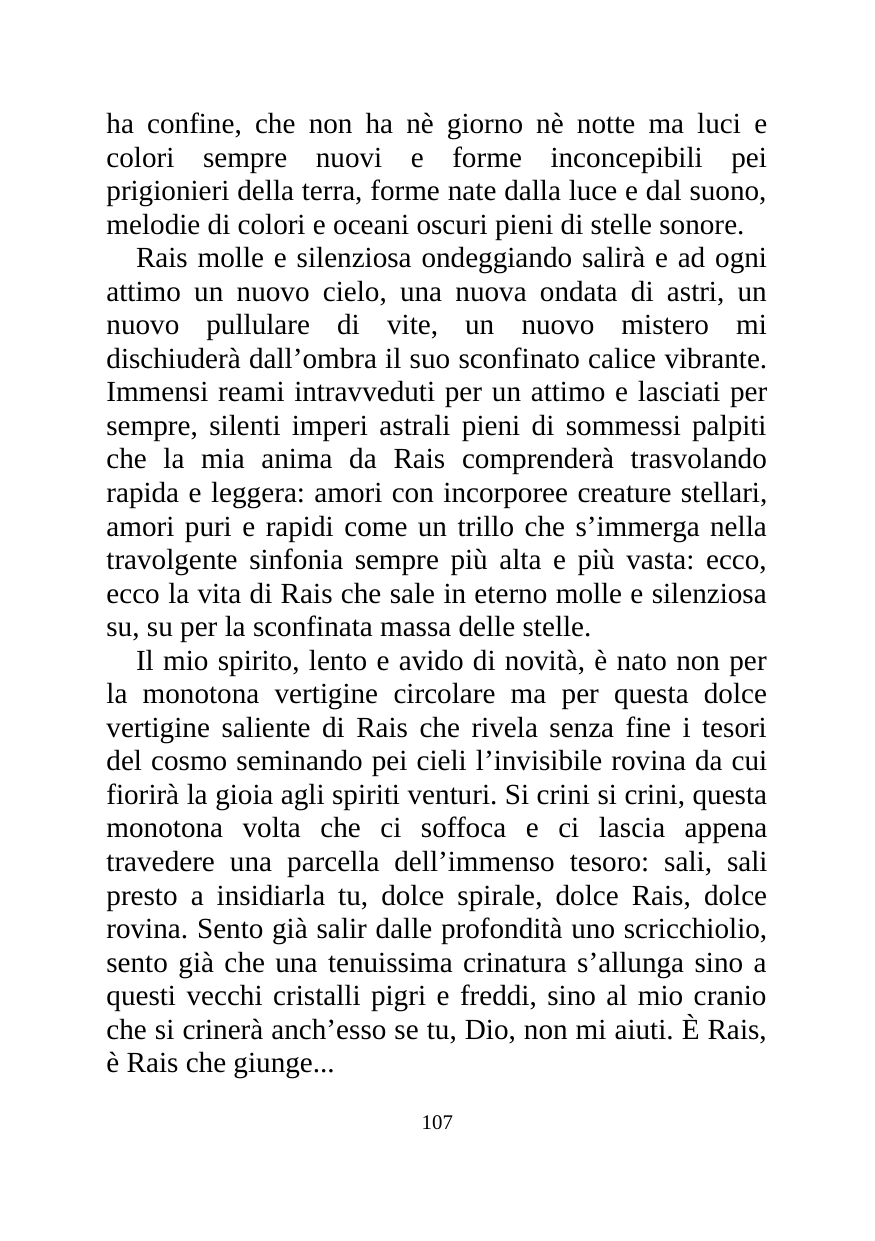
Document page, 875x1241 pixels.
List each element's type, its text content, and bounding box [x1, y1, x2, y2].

text ha confine, che non ha nè giorno nè notte ma luci e colori sempre nuovi e forme inconcepibili pei prigionieri della terra, forme nate dalla luce e dal suono, melodie di colori e oceani oscuri pieni di stelle sonore. [106, 106, 768, 240]
text Rais molle e silenziosa ondeggiando salirà e ad ogni attimo un nuovo cielo, una nuova ondata di astri, un nuovo pullulare di vite, un nuovo mistero mi dischiuderà dall’ombra il suo sconfinato calice vibrante. Immensi reami intravveduti per un attimo e lasciati per sempre, silenti imperi astrali pieni di sommessi palpiti che la mia anima da Rais comprenderà trasvolando rapida e leggera: amori con incorporee creature stellari, amori puri e rapidi come un trillo che s’immerga nella travolgente sinfonia sempre più alta e più vasta: ecco, ecco la vita di Rais che sale in eterno molle e silenziosa su, su per la sconfinata massa delle stelle. [106, 240, 768, 643]
text Il mio spirito, lento e avido di novità, è nato non per la monotona vertigine circolare ma per questa dolce vertigine saliente di Rais che rivela senza fine i tesori del cosmo seminando pei cieli l’invisibile rovina da cui fiorirà la gioia agli spiriti venturi. Si crini si crini, questa monotona volta che ci soffoca e ci lascia appena travedere una parcella dell’immenso tesoro: sali, sali presto a insidiarla tu, dolce spirale, dolce Rais, dolce rovina. Sento già salir dalle profondità uno scricchiolio, sento già che una tenuissima crinatura s’allunga sino a questi vecchi cristalli pigri e freddi, sino al mio cranio che si crinerà anch’esso se tu, Dio, non mi aiuti. È Rais, è Rais che giunge... [106, 643, 768, 1079]
